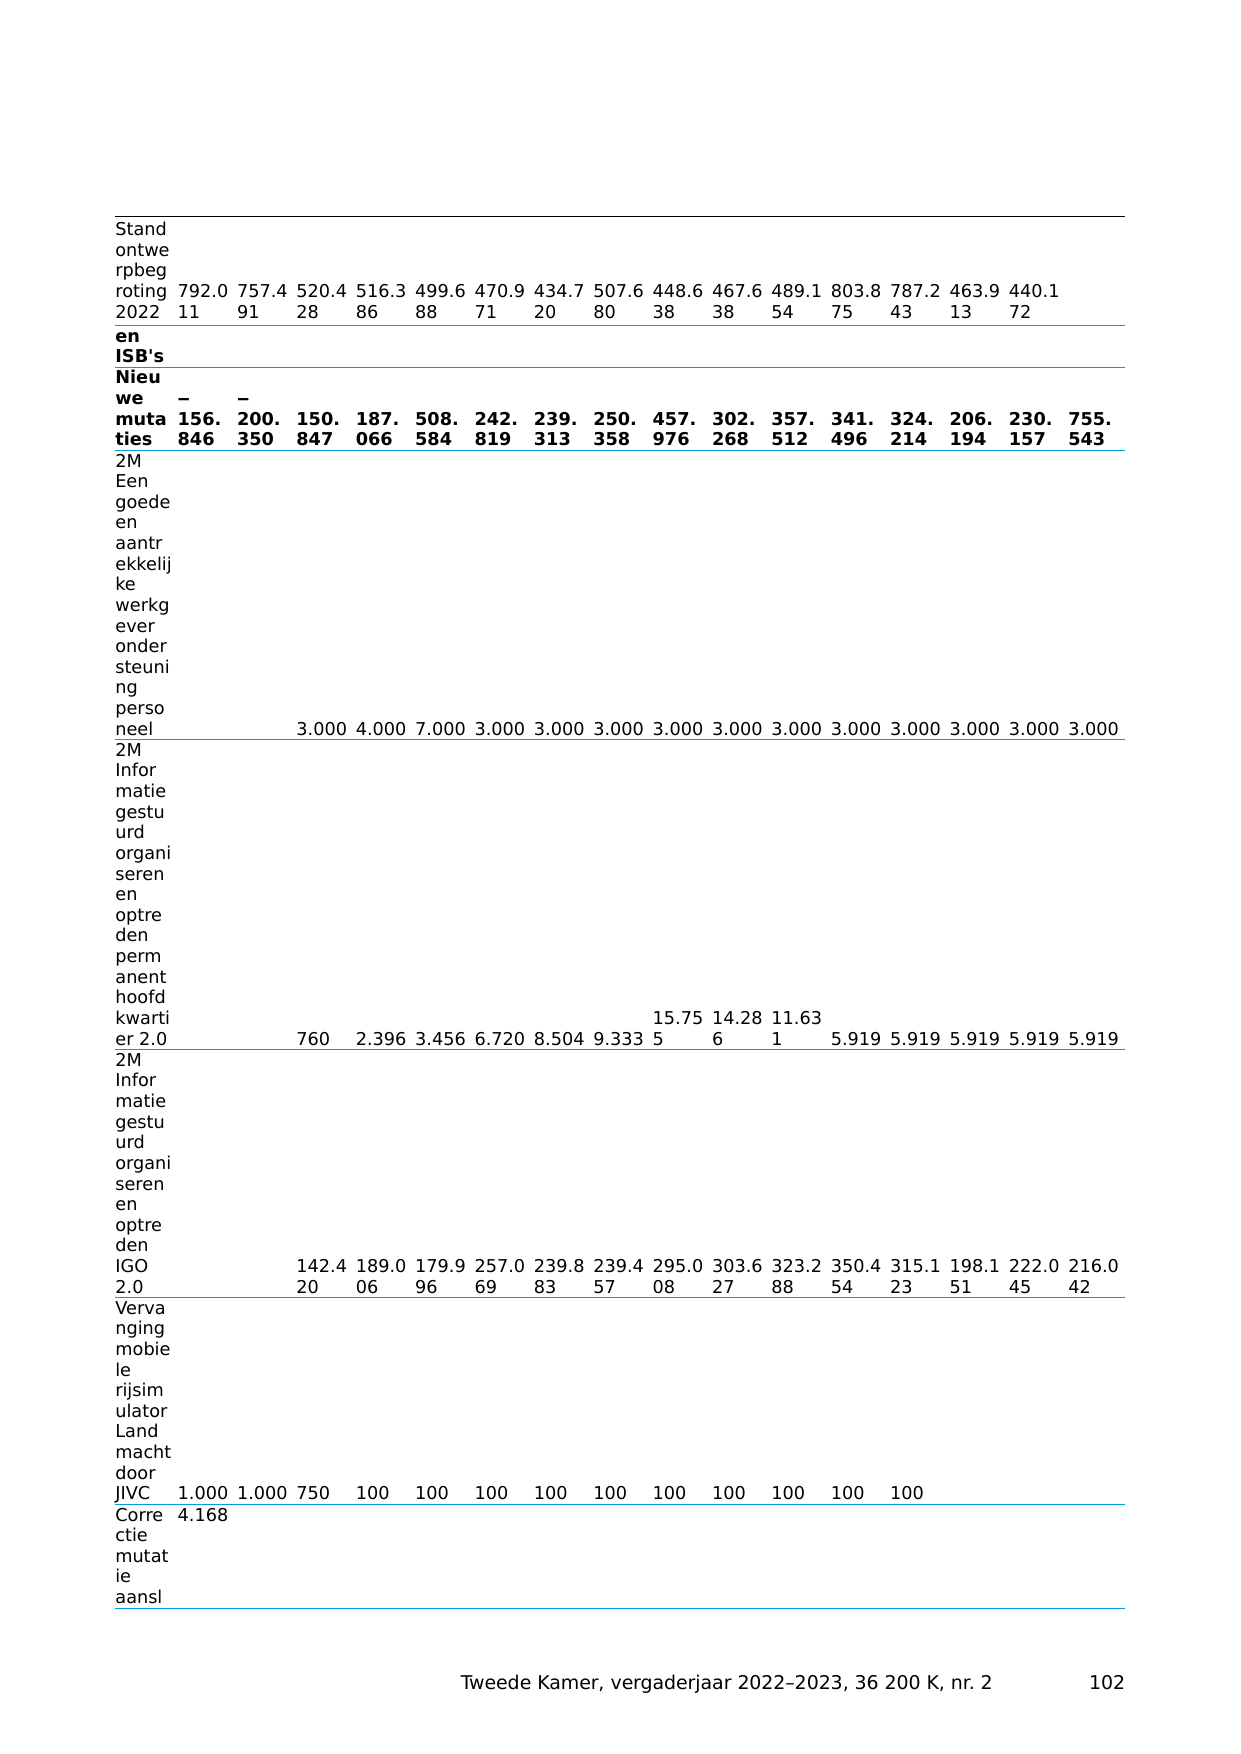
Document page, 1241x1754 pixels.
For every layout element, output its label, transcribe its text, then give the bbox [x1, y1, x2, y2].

table_cell 3.000 [1006, 451, 1065, 739]
table_cell 3.000 [828, 451, 887, 739]
table_cell 5.919 [887, 740, 946, 1049]
table_cell 15.755 [650, 740, 709, 1049]
table_cell 14.286 [709, 740, 768, 1049]
table_cell 3.000 [590, 451, 649, 739]
table_cell 100 [531, 1298, 590, 1504]
table_cell 3.000 [293, 451, 353, 739]
table_cell 7.000 [412, 451, 471, 739]
table_cell [234, 1505, 293, 1608]
table_cell 341.496 [828, 368, 887, 450]
table_cell [1065, 1505, 1125, 1608]
table_cell 787.243 [887, 217, 946, 325]
table_cell 179.996 [412, 1050, 471, 1297]
table_cell 792.011 [175, 217, 234, 325]
table_cell [175, 740, 234, 1049]
table_cell [471, 1505, 531, 1608]
table_cell 350.454 [828, 1050, 887, 1297]
table_cell 8.504 [531, 740, 590, 1049]
table_cell [531, 326, 590, 367]
table_cell Vervanging mobiele rijsimulator Landmacht door JIVC [115, 1298, 174, 1504]
table_cell 1.000 [234, 1298, 293, 1504]
table_cell [828, 326, 887, 367]
table_cell 230.157 [1006, 368, 1065, 450]
table_cell 11.631 [768, 740, 828, 1049]
table_cell 5.919 [946, 740, 1006, 1049]
table_cell 6.720 [471, 740, 531, 1049]
table_cell [887, 1505, 946, 1608]
table_cell 239.883 [531, 1050, 590, 1297]
table_cell ‒ 156.846 [175, 368, 234, 450]
table_cell 4.000 [353, 451, 412, 739]
table_cell 508.584 [412, 368, 471, 450]
table_cell 440.172 [1006, 217, 1065, 325]
table_cell [175, 1050, 234, 1297]
table_cell [1065, 217, 1125, 325]
table_cell [650, 326, 709, 367]
table_cell 3.000 [531, 451, 590, 739]
table_cell ‒ 200.350 [234, 368, 293, 450]
table_cell 295.008 [650, 1050, 709, 1297]
table_cell [1065, 326, 1125, 367]
table_cell Stand ontwerpbegroting 2022 [115, 217, 174, 325]
table_cell [768, 326, 828, 367]
table_cell 242.819 [471, 368, 531, 450]
table_cell [946, 1298, 1006, 1504]
table_cell 324.214 [887, 368, 946, 450]
table_cell 206.194 [946, 368, 1006, 450]
table_cell 2M Een goede en aantrekkelijke werkgever ondersteuning personeel [115, 451, 174, 739]
table_cell 250.358 [590, 368, 649, 450]
table_cell 4.168 [175, 1505, 234, 1608]
table_cell [1006, 1505, 1065, 1608]
table_cell 3.000 [887, 451, 946, 739]
table_cell 357.512 [768, 368, 828, 450]
table_cell 239.457 [590, 1050, 649, 1297]
table_cell [412, 1505, 471, 1608]
table_cell 315.123 [887, 1050, 946, 1297]
table_cell 150.847 [293, 368, 353, 450]
table_cell 463.913 [946, 217, 1006, 325]
table_cell [590, 326, 649, 367]
table_cell [234, 740, 293, 1049]
table_cell 470.971 [471, 217, 531, 325]
table_cell 2M Informatiegestuurd organiseren en optreden IGO 2.0 [115, 1050, 174, 1297]
table_cell [946, 1505, 1006, 1608]
table_cell 757.491 [234, 217, 293, 325]
table_cell 5.919 [828, 740, 887, 1049]
table_cell 303.627 [709, 1050, 768, 1297]
table_cell 1.000 [175, 1298, 234, 1504]
table_cell [293, 1505, 353, 1608]
table_cell 100 [828, 1298, 887, 1504]
table_cell [650, 1505, 709, 1608]
table_cell 257.069 [471, 1050, 531, 1297]
table_cell 100 [590, 1298, 649, 1504]
table_cell en ISB's [115, 326, 174, 367]
table_cell 216.042 [1065, 1050, 1125, 1297]
table_cell [946, 326, 1006, 367]
table_header Tabel 42 Artikel 6: IT [115, 191, 1125, 216]
table_cell 142.420 [293, 1050, 353, 1297]
table_cell [709, 1505, 768, 1608]
table_cell [887, 326, 946, 367]
table_cell [353, 1505, 412, 1608]
table_cell 5.919 [1065, 740, 1125, 1049]
table_cell [234, 451, 293, 739]
table_cell 302.268 [709, 368, 768, 450]
table_cell 516.386 [353, 217, 412, 325]
table_cell Nieuwe mutaties [115, 368, 174, 450]
table_cell 760 [293, 740, 353, 1049]
table_cell 100 [353, 1298, 412, 1504]
table_cell 448.638 [650, 217, 709, 325]
table_cell 803.875 [828, 217, 887, 325]
table_cell 3.000 [709, 451, 768, 739]
table_cell [175, 326, 234, 367]
table_cell [412, 326, 471, 367]
table_cell 9.333 [590, 740, 649, 1049]
table_cell [471, 326, 531, 367]
table_cell 239.313 [531, 368, 590, 450]
table_cell Correctie mutatie aansl [115, 1505, 174, 1608]
table_cell [709, 326, 768, 367]
table_cell 3.456 [412, 740, 471, 1049]
table_cell 457.976 [650, 368, 709, 450]
table_cell 198.151 [946, 1050, 1006, 1297]
table_cell 3.000 [471, 451, 531, 739]
table_cell 100 [471, 1298, 531, 1504]
table_cell 467.638 [709, 217, 768, 325]
table_cell 100 [768, 1298, 828, 1504]
table_cell [353, 326, 412, 367]
table_cell 3.000 [768, 451, 828, 739]
table_cell 187.066 [353, 368, 412, 450]
table_cell 434.720 [531, 217, 590, 325]
table_cell 2.396 [353, 740, 412, 1049]
table_cell [1006, 1298, 1065, 1504]
table_cell [828, 1505, 887, 1608]
table_cell [590, 1505, 649, 1608]
table_cell [1006, 326, 1065, 367]
table_cell 3.000 [946, 451, 1006, 739]
table_cell 499.688 [412, 217, 471, 325]
table_cell 489.154 [768, 217, 828, 325]
table_cell [768, 1505, 828, 1608]
table_cell 755.543 [1065, 368, 1125, 450]
table_cell [531, 1505, 590, 1608]
table_cell 520.428 [293, 217, 353, 325]
table_cell [293, 326, 353, 367]
table_cell 100 [650, 1298, 709, 1504]
table_cell [234, 1050, 293, 1297]
table_cell 189.006 [353, 1050, 412, 1297]
table_cell 3.000 [1065, 451, 1125, 739]
table_cell [175, 451, 234, 739]
table_cell 507.680 [590, 217, 649, 325]
table_cell 100 [412, 1298, 471, 1504]
table_cell 3.000 [650, 451, 709, 739]
table_cell [234, 326, 293, 367]
table_cell 100 [709, 1298, 768, 1504]
table_cell 100 [887, 1298, 946, 1504]
table_cell 323.288 [768, 1050, 828, 1297]
table_cell 750 [293, 1298, 353, 1504]
table_cell 2M Informatiegestuurd organiseren en optreden permanent hoofdkwartier 2.0 [115, 740, 174, 1049]
table_cell [1065, 1298, 1125, 1504]
table_cell 222.045 [1006, 1050, 1065, 1297]
table_cell 5.919 [1006, 740, 1065, 1049]
